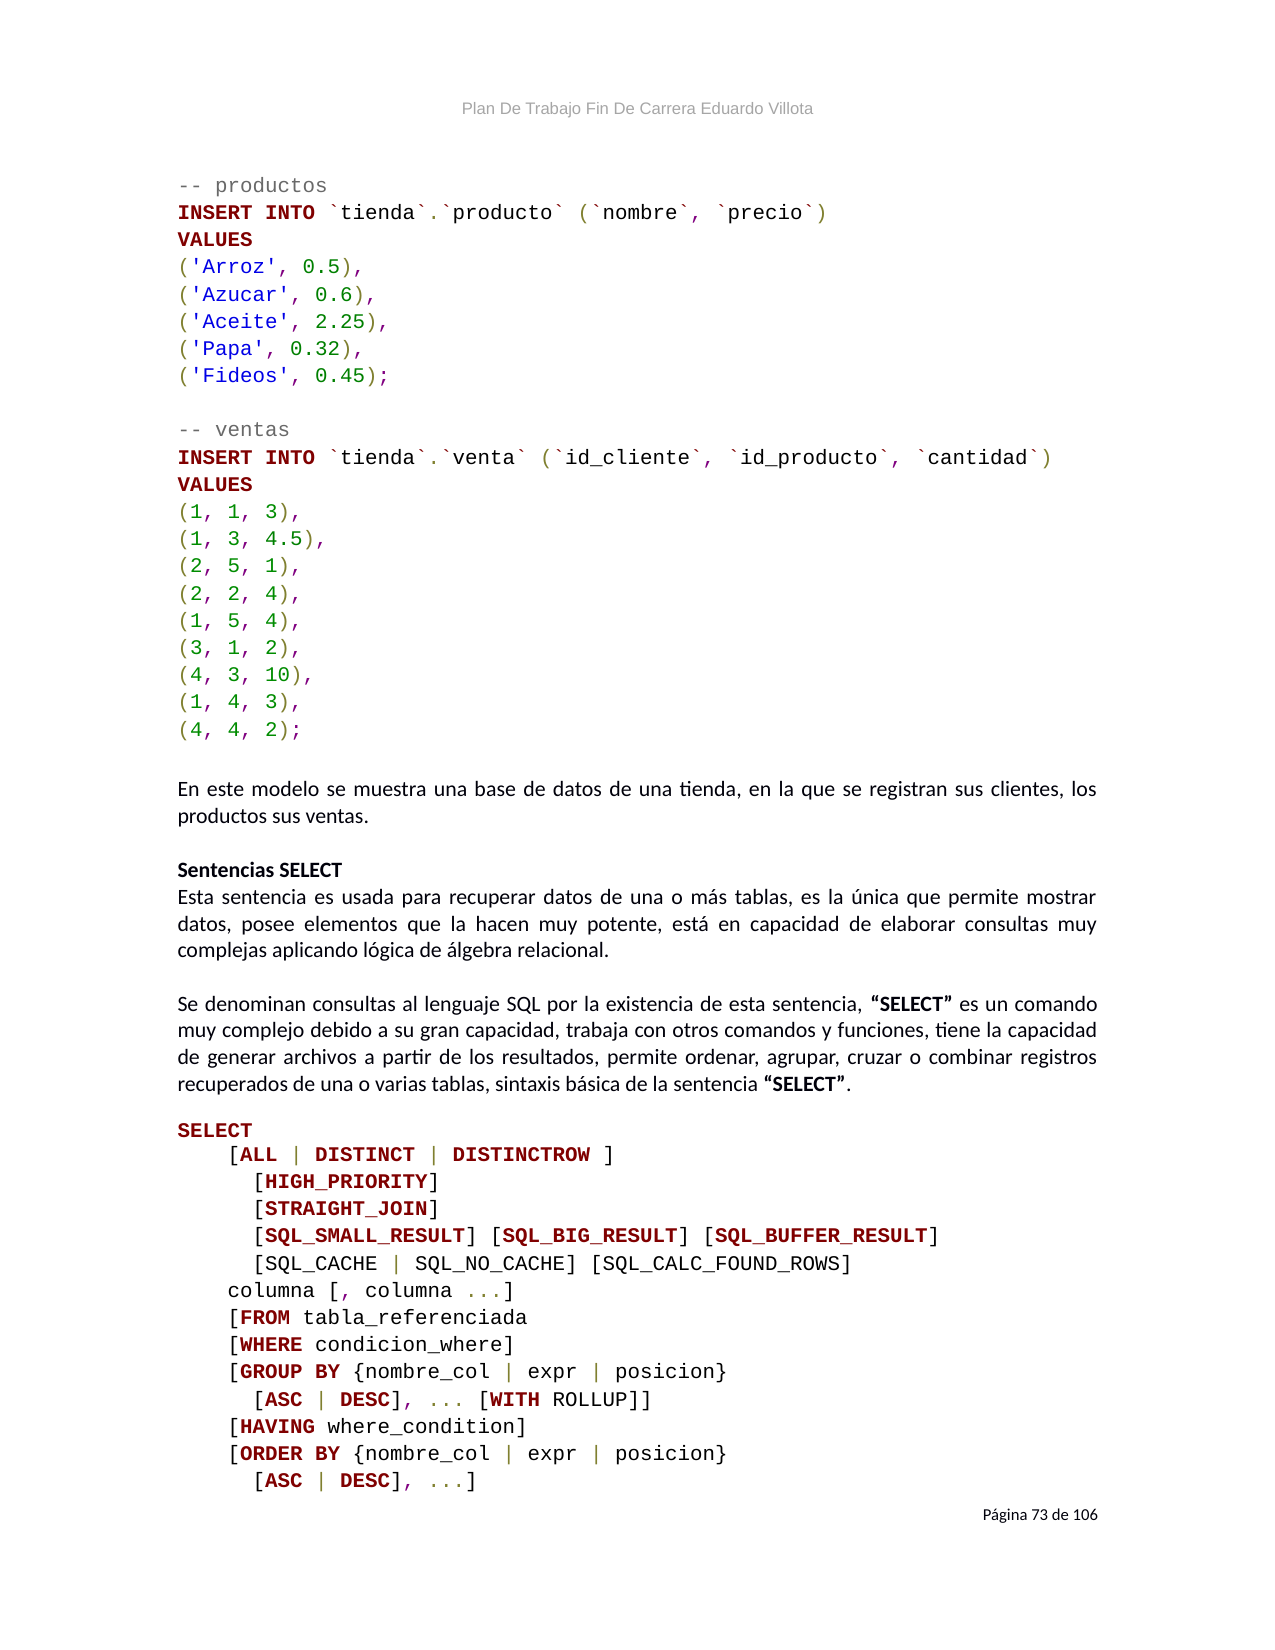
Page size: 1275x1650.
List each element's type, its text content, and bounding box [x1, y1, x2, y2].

text [SQL_CACHE | SQL_NO_CACHE] [SQL_CALC_FOUND_ROWS] [177, 1253, 1098, 1276]
text (4, 3, 10), [177, 664, 1098, 688]
text (1, 1, 3), [177, 501, 1098, 525]
text Se denominan consultas al lenguaje SQL por la existencia de esta sentencia, “SELECT” es un comando muy complejo debido a su gran capacidad, trabaja con otros comandos y funciones, tiene la capacidad de generar archivos a partir de los resultados, permite ordenar, agrupar, cruzar o combinar registros recuperados de una o varias tablas, sintaxis básica de la sentencia “SELECT”. [177, 990, 1098, 1097]
text -- ventas [177, 419, 1098, 443]
text (1, 3, 4.5), [177, 528, 1098, 552]
text Sentencias SELECT [177, 857, 1098, 883]
text (2, 5, 1), [177, 555, 1098, 579]
text ('Arroz', 0.5), [177, 256, 1098, 280]
text [WHERE condicion_where] [177, 1334, 1098, 1358]
text (3, 1, 2), [177, 637, 1098, 661]
text INSERT INTO `tienda`.`producto` (`nombre`, `precio`) [177, 202, 1098, 226]
text (2, 2, 4), [177, 583, 1098, 606]
text ('Fideos', 0.45); [177, 365, 1098, 389]
text (4, 4, 2); [177, 718, 1098, 742]
text [GROUP BY {nombre_col | expr | posicion} [177, 1361, 1098, 1385]
text columna [, columna ...] [177, 1280, 1098, 1303]
text Esta sentencia es usada para recuperar datos de una o más tablas, es la única que permite mostrar datos, posee elementos que la hacen muy potente, está en capacidad de elaborar consultas muy complejas aplicando lógica de álgebra relacional. [177, 883, 1098, 963]
text En este modelo se muestra una base de datos de una tienda, en la que se registran sus clientes, los productos sus ventas. [177, 775, 1098, 828]
text [ASC | DESC], ... [WITH ROLLUP]] [177, 1388, 1098, 1412]
text [HAVING where_condition] [177, 1416, 1098, 1439]
text [HIGH_PRIORITY] [177, 1171, 1098, 1195]
text [ORDER BY {nombre_col | expr | posicion} [177, 1443, 1098, 1467]
text -- productos [177, 175, 1098, 198]
text SELECT [177, 1120, 1098, 1144]
text [ALL | DISTINCT | DISTINCTROW ] [177, 1144, 1098, 1167]
text ('Papa', 0.32), [177, 338, 1098, 362]
text [FROM tabla_referenciada [177, 1307, 1098, 1331]
text [SQL_SMALL_RESULT] [SQL_BIG_RESULT] [SQL_BUFFER_RESULT] [177, 1225, 1098, 1249]
text (1, 5, 4), [177, 610, 1098, 633]
text ('Azucar', 0.6), [177, 283, 1098, 307]
text INSERT INTO `tienda`.`venta` (`id_cliente`, `id_producto`, `cantidad`) [177, 447, 1098, 470]
text VALUES [177, 474, 1098, 497]
text [ASC | DESC], ...] [177, 1470, 1098, 1494]
text ('Aceite', 2.25), [177, 311, 1098, 334]
text VALUES [177, 229, 1098, 253]
text (1, 4, 3), [177, 691, 1098, 715]
text [STRAIGHT_JOIN] [177, 1198, 1098, 1222]
